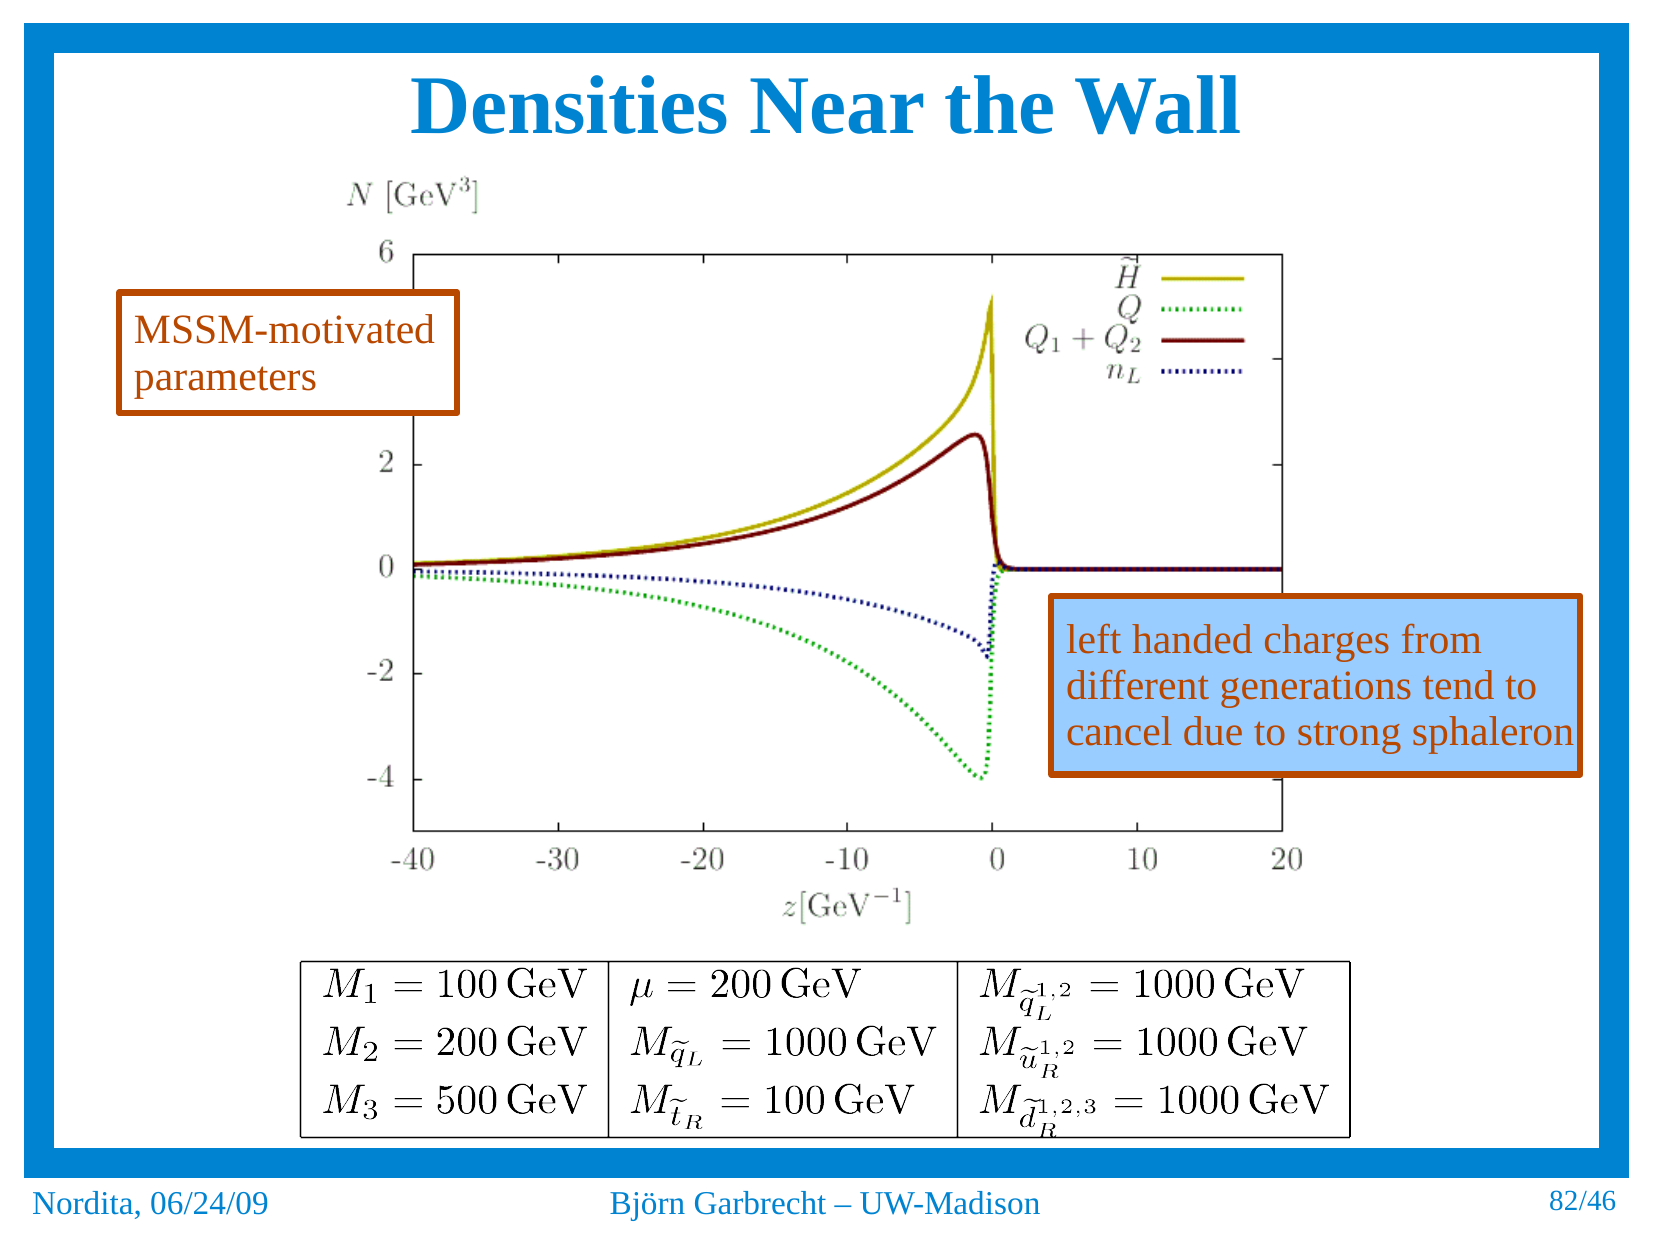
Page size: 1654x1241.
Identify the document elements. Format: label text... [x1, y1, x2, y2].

title Densities Near the Wall [82, 9, 1571, 202]
picture [297, 957, 1356, 1141]
picture [338, 202, 1327, 936]
text_box MSSM-motivated parameters [119, 292, 458, 413]
text_box left handed charges from different generations tend to cancel due to strong sphaleron [1051, 595, 1581, 775]
